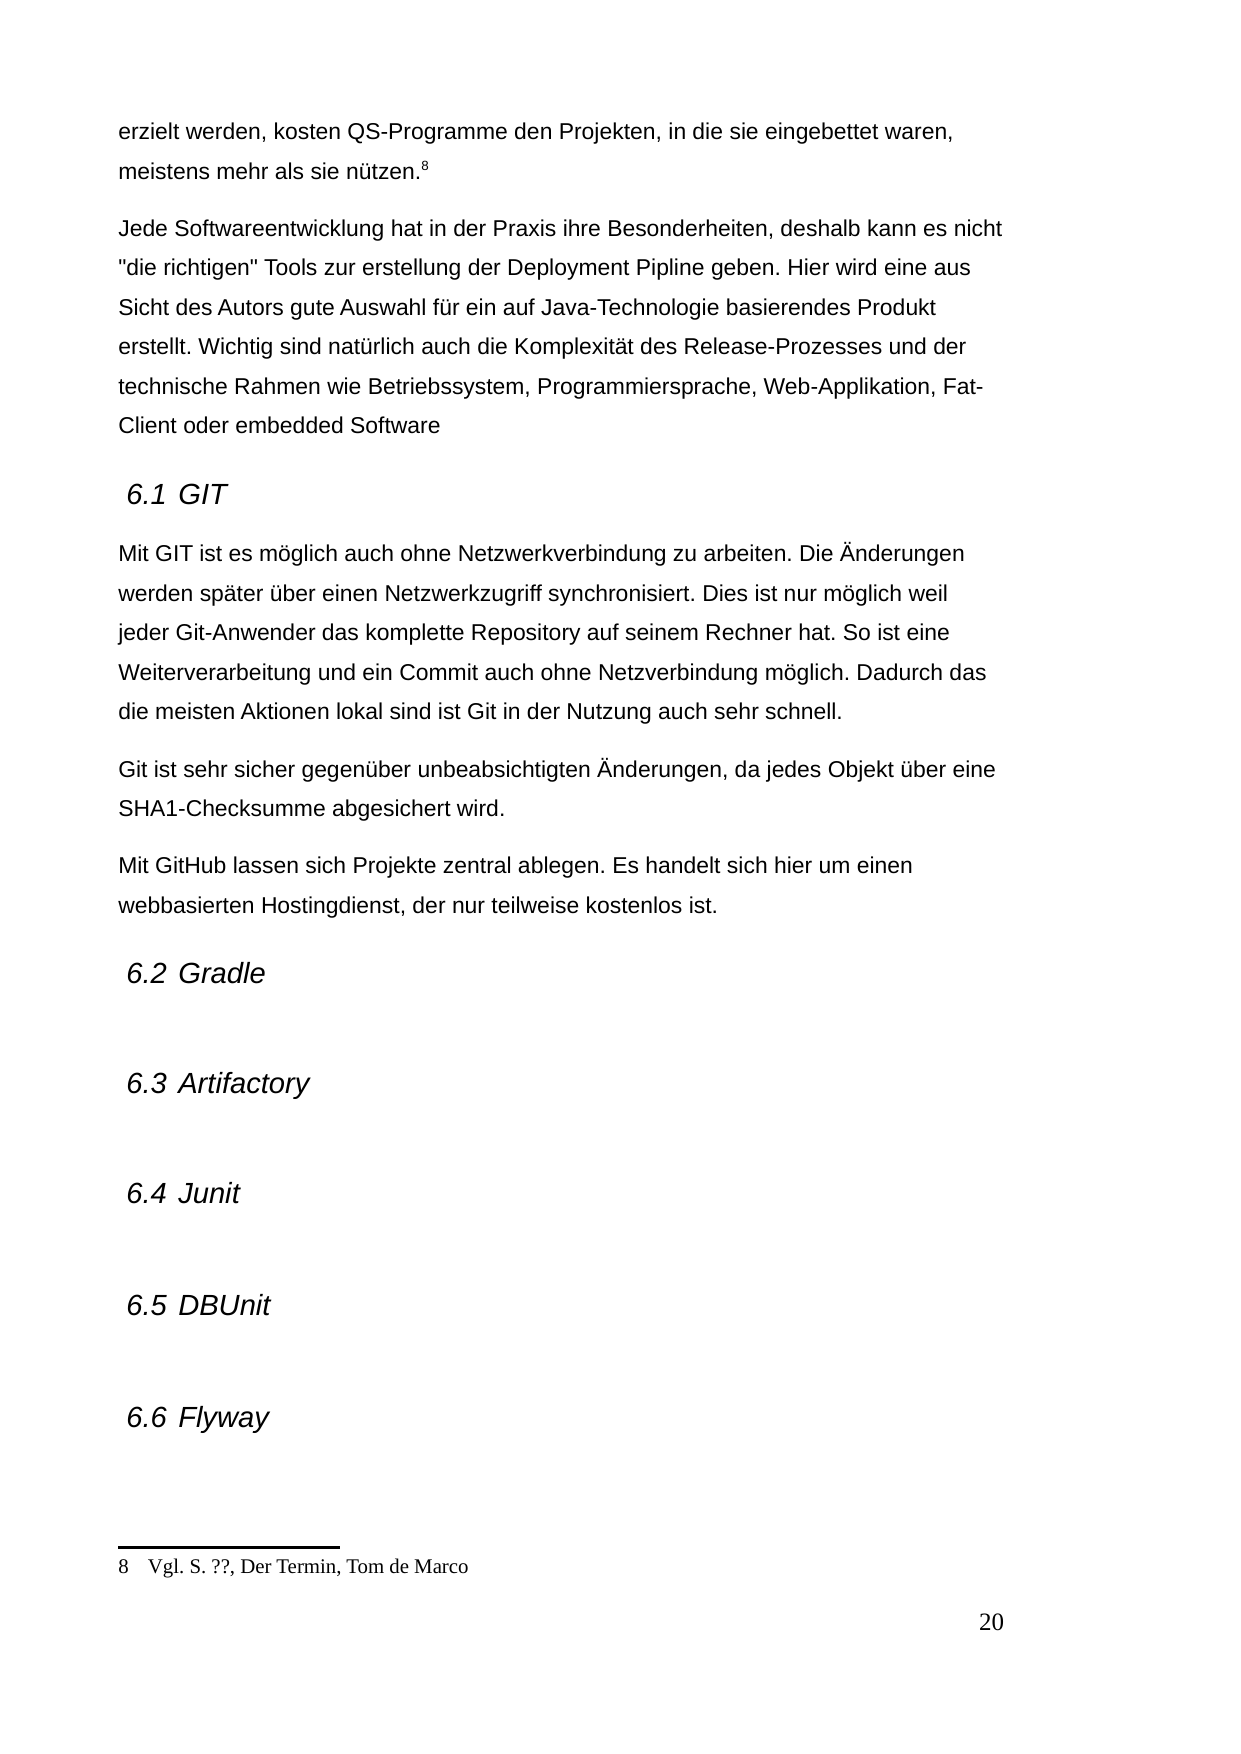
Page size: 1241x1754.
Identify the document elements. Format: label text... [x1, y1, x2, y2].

text Mit GitHub lassen sich Projekte zentral ablegen. Es handelt sich hier um einen webbasierten Hostingdienst, der nur teilweise kostenlos ist. [118, 852, 1004, 918]
subtitle Gradle [118, 956, 1004, 990]
text Git ist sehr sicher gegenüber unbeabsichtigten Änderungen, da jedes Objekt über eine SHA1-Checksumme abgesichert wird. [118, 756, 1004, 821]
subtitle Artifactory [118, 1066, 1004, 1099]
subtitle DBUnit [118, 1288, 1004, 1322]
text Mit GIT ist es möglich auch ohne Netzwerkverbindung zu arbeiten. Die Änderungen werden später über einen Netzwerkzugriff synchronisiert. Dies ist nur möglich weil jeder Git-Anwender das komplette Repository auf seinem Rechner hat. So ist eine Weiterverarbeitung und ein Commit auch ohne Netzverbindung möglich. Dadurch das die meisten Aktionen lokal sind ist Git in der Nutzung auch sehr schnell. [118, 540, 1004, 725]
subtitle Junit [118, 1176, 1004, 1209]
text Jede Softwareentwicklung hat in der Praxis ihre Besonderheiten, deshalb kann es nicht "die richtigen" Tools zur erstellung der Deployment Pipline geben. Hier wird eine aus Sicht des Autors gute Auswahl für ein auf Java-Technologie basierendes Produkt erstellt. Wichtig sind natürlich auch die Komplexität des Release-Prozesses und der technische Rahmen wie Betriebssystem, Programmiersprache, Web-Applikation, Fat-Client oder embedded Software [118, 215, 1004, 438]
text erzielt werden, kosten QS-Programme den Projekten, in die sie eingebettet waren, meistens mehr als sie nützen. [118, 118, 1004, 184]
text Vgl. S. ??, Der Termin, Tom de Marco [118, 1553, 1004, 1578]
subtitle GIT [118, 477, 1004, 510]
subtitle Flyway [118, 1401, 1004, 1434]
